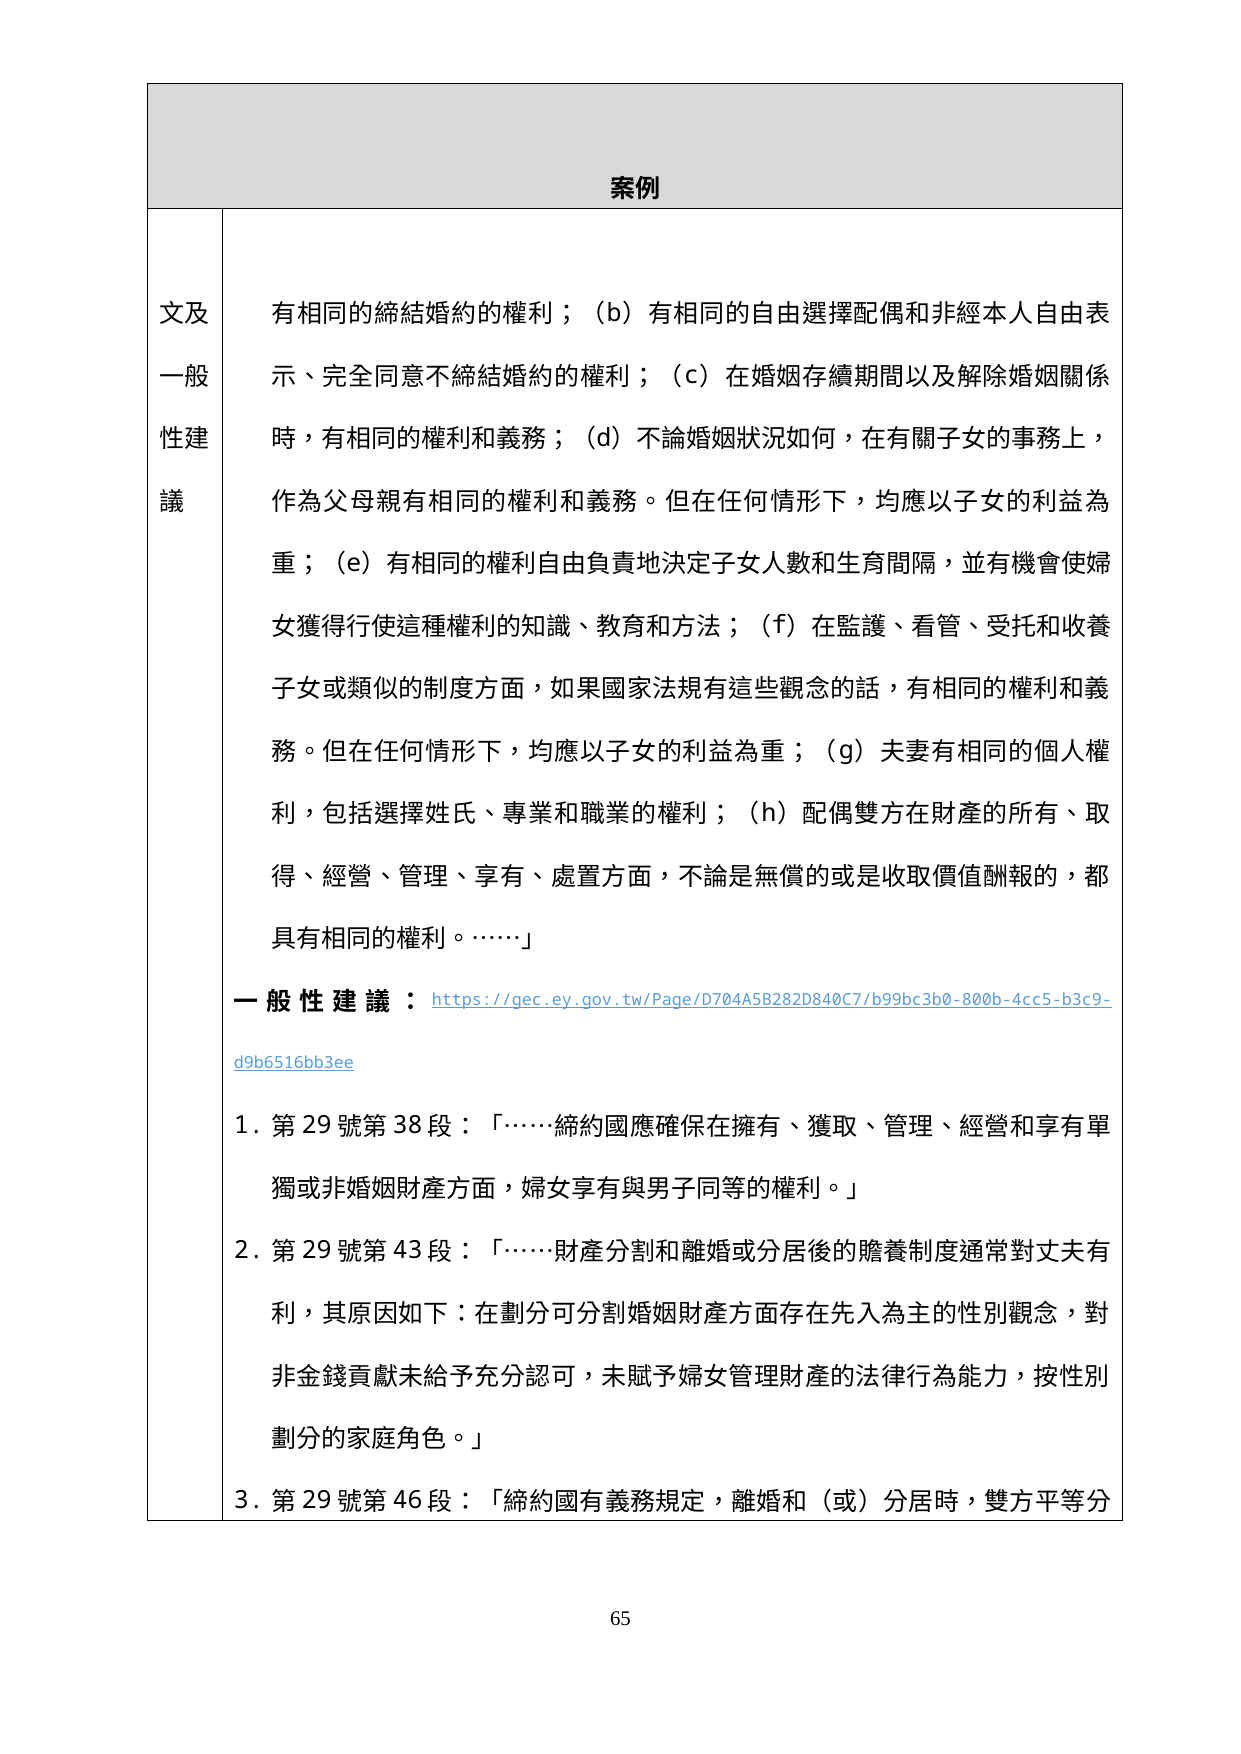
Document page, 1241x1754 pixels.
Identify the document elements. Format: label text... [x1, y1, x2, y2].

table_cell 文及一般性建議 [148, 209, 222, 1520]
table_header 案例 [148, 84, 1122, 208]
table_cell 有相同的締結婚約的權利；（b）有相同的自由選擇配偶和非經本人自由表示、完全同意不締結婚約的權利；（c）在婚姻存續期間以及解除婚姻關係時，有相同的權利和義務；（d）不論婚姻狀況如何，在有關子女的事務上，作為父母親有相同的權利和義務。但在任何情形下，均應以子女的利益為重；（e）有相同的權利自由負責地決定子女人數和生育間隔，並有機會使婦女獲得行使這種權利的知識、教育和方法；（f）在監護、看管、受托和收養子女或類似的制度方面，如果國家法規有這些觀念的話，有相同的權利和義務。但在任何情形下，均應以子女的利益為重；（g）夫妻有相同的個人權利，包括選擇姓氏、專業和職業的權利；（h）配偶雙方在財產的所有、取得、經營、管理、享有、處置方面，不論是無償的或是收取價值酬報的，都具有相同的權利。……」 一般性建議：https://gec.ey.gov.tw/Page/D704A5B282D840C7/b99bc3b0-800b-4cc5-b3c9-d9b6516bb3ee 第29號第38段：「……締約國應確保在擁有、獲取、管理、經營和享有單獨或非婚姻財產方面，婦女享有與男子同等的權利。」 第29號第43段：「……財產分割和離婚或分居後的贍養制度通常對丈夫有利，其原因如下：在劃分可分割婚姻財產方面存在先入為主的性別觀念，對非金錢貢獻未給予充分認可，未賦予婦女管理財產的法律行為能力，按性別劃分的家庭角色。」 第29號第46段：「締約國有義務規定，離婚和（或）分居時，雙方平等分 [223, 209, 1122, 1520]
